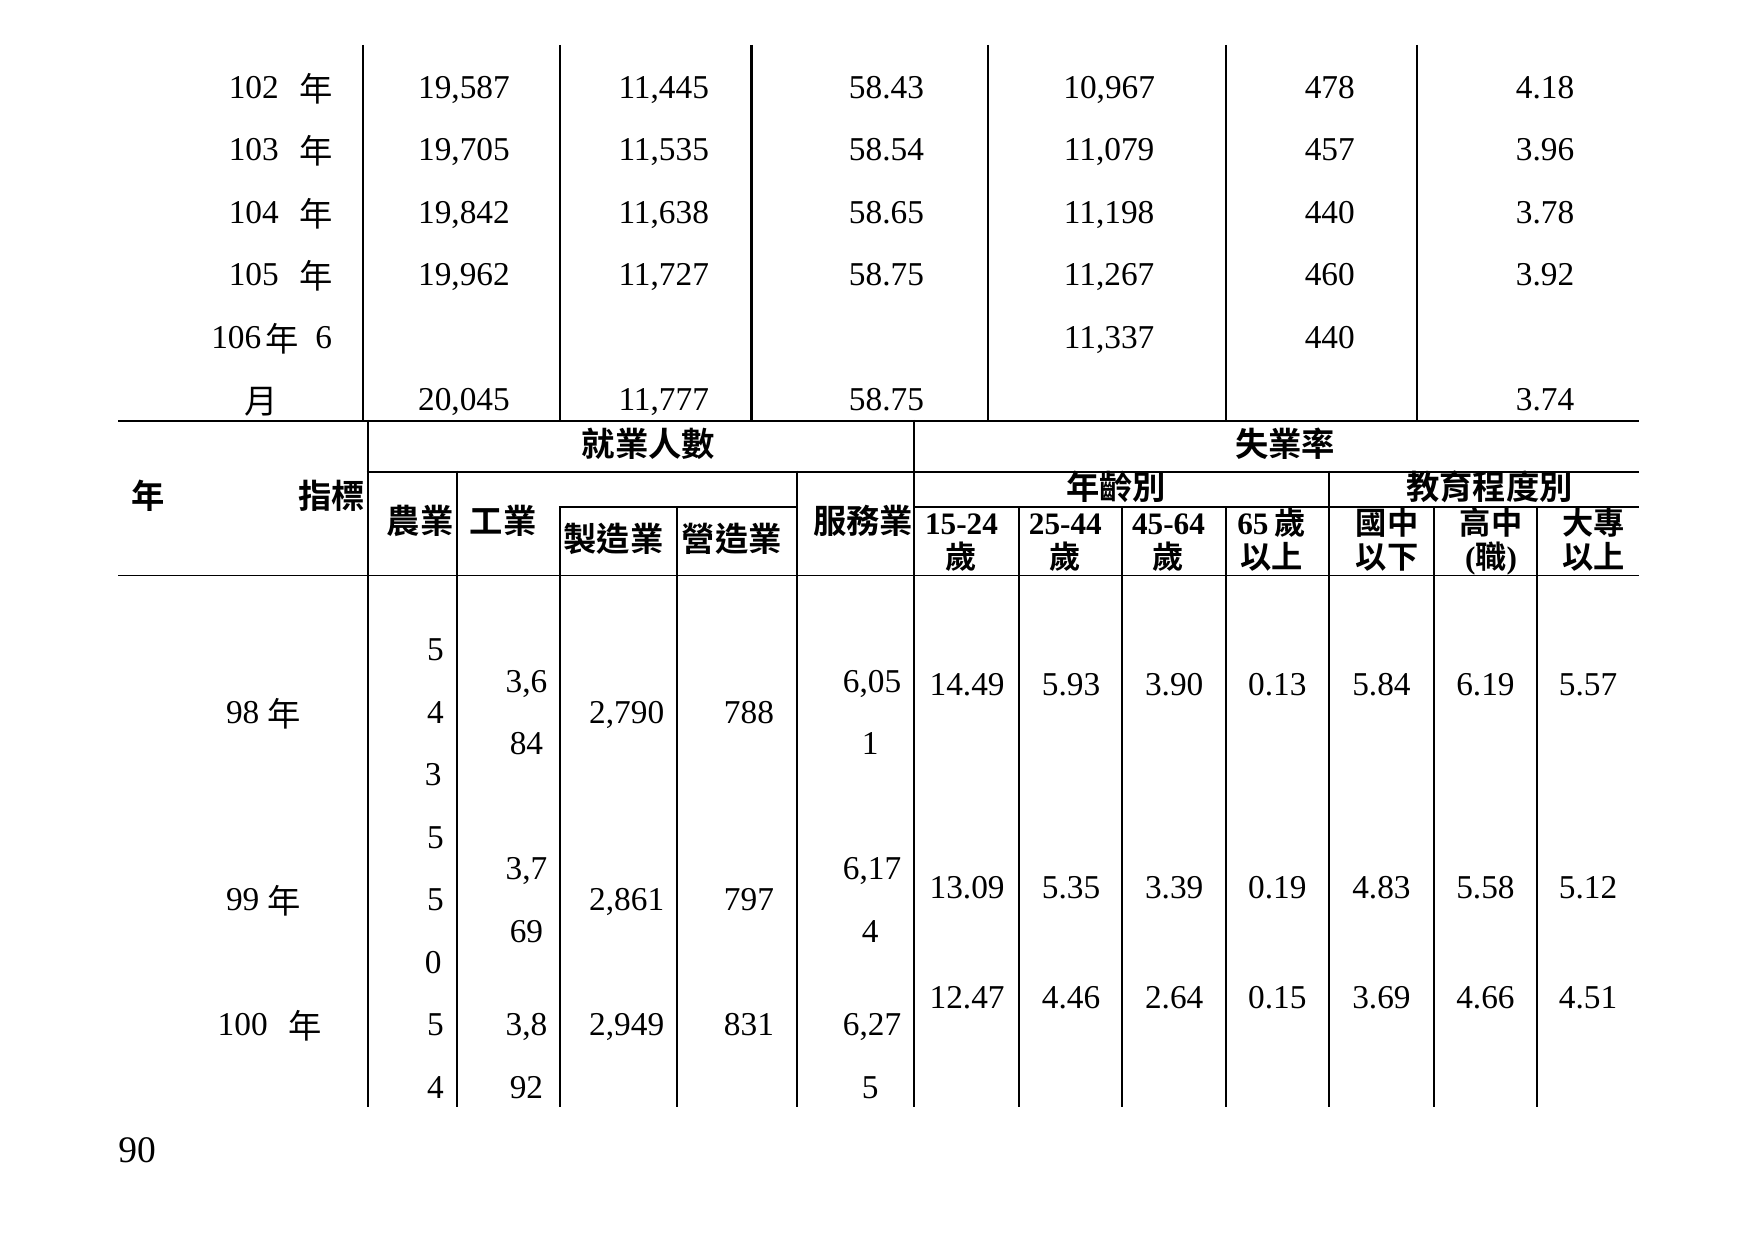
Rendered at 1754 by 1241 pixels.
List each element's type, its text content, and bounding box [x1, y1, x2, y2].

table_cell 11,198 [989, 170, 1225, 232]
table_cell 440 [1227, 295, 1416, 420]
table_cell 58.75 [753, 295, 987, 420]
table_cell 4.18 [1418, 45, 1639, 107]
table_cell 教育程度別 [1330, 473, 1639, 506]
table_cell 797 [678, 795, 796, 982]
table_cell 0.19 [1227, 795, 1328, 982]
table_cell 2.64 [1123, 982, 1225, 1107]
table_cell 3,684 [458, 576, 559, 795]
table_cell 58.65 [753, 170, 987, 232]
table_cell 5.35 [1020, 795, 1121, 982]
table_cell 11,777 [561, 295, 750, 420]
table_cell 失業率 [915, 422, 1639, 471]
table_cell 5.58 [1435, 795, 1536, 982]
table_cell 3.90 [1123, 576, 1225, 795]
table_cell 3.96 [1418, 107, 1639, 170]
table_cell 12.47 [915, 982, 1018, 1107]
table_cell 11,337 [989, 295, 1225, 420]
table_cell 58.43 [753, 45, 987, 107]
table_cell 營造業 [678, 508, 796, 575]
table_cell 4.66 [1435, 982, 1536, 1107]
table_cell 2,949 [561, 982, 676, 1107]
table_cell 440 [1227, 170, 1416, 232]
table_cell 0.15 [1227, 982, 1328, 1107]
table_cell 58.54 [753, 107, 987, 170]
table_cell 6,051 [798, 576, 913, 795]
table_cell [560, 473, 677, 506]
table_cell 543 [369, 576, 456, 795]
table_cell 3.78 [1418, 170, 1639, 232]
table_cell 19,587 [364, 45, 559, 107]
table_cell 製造業 [561, 508, 676, 575]
table_cell 11,267 [989, 232, 1225, 295]
table_cell 65歲 以上 [1227, 508, 1328, 575]
table_cell 5.93 [1020, 576, 1121, 795]
table_cell 10,967 [989, 45, 1225, 107]
table_cell 11,445 [561, 45, 750, 107]
table_cell 國中 以下 [1330, 508, 1433, 575]
table_cell 5.12 [1538, 795, 1639, 982]
table_cell 106年6月 [118, 295, 362, 420]
table_cell 6,174 [798, 795, 913, 982]
table_cell 4.46 [1020, 982, 1121, 1107]
table_cell 5.84 [1330, 576, 1433, 795]
table_cell 3.74 [1418, 295, 1639, 420]
table_cell 58.75 [753, 232, 987, 295]
table_cell 19,842 [364, 170, 559, 232]
table_cell 478 [1227, 45, 1416, 107]
table_cell 大專 以上 [1538, 508, 1639, 575]
table_cell 19,705 [364, 107, 559, 170]
table_cell [677, 473, 796, 506]
table_cell 99年 [118, 795, 367, 982]
table_cell 4.51 [1538, 982, 1639, 1107]
table_cell 0.13 [1227, 576, 1328, 795]
table_cell 25-44歲 [1020, 508, 1121, 575]
table_cell 年齡別 [915, 473, 1328, 506]
table_cell 6,275 [798, 982, 913, 1107]
table_cell 788 [678, 576, 796, 795]
table_cell 5.57 [1538, 576, 1639, 795]
table_cell 年 指標 [118, 422, 367, 575]
table_cell 11,727 [561, 232, 750, 295]
table_cell 20,045 [364, 295, 559, 420]
table_cell 105年 [118, 232, 362, 295]
table_cell 3.69 [1330, 982, 1433, 1107]
table_cell 3.92 [1418, 232, 1639, 295]
table_cell 4.83 [1330, 795, 1433, 982]
table_cell 460 [1227, 232, 1416, 295]
table_cell 3,769 [458, 795, 559, 982]
table_cell 13.09 [915, 795, 1018, 982]
table_cell 就業人數 [369, 422, 913, 471]
table_cell 工業 [458, 473, 560, 575]
table_cell 100年 [118, 982, 367, 1107]
table_cell 2,861 [561, 795, 676, 982]
table_cell 98年 [118, 576, 367, 795]
table_cell 550 [369, 795, 456, 982]
table_cell 2,790 [561, 576, 676, 795]
table_cell 45-64歲 [1123, 508, 1225, 575]
table_cell 6.19 [1435, 576, 1536, 795]
table_cell 服務業 [798, 473, 913, 575]
table_cell 3.39 [1123, 795, 1225, 982]
table_cell 102年 [118, 45, 362, 107]
table_cell 457 [1227, 107, 1416, 170]
table_cell 11,535 [561, 107, 750, 170]
table_cell 103年 [118, 107, 362, 170]
table_cell 104年 [118, 170, 362, 232]
table_cell 高中(職) [1435, 508, 1536, 575]
table_cell 15-24歲 [915, 508, 1018, 575]
table_cell 11,079 [989, 107, 1225, 170]
table_cell 54 [369, 982, 456, 1107]
table_cell 14.49 [915, 576, 1018, 795]
table_cell 19,962 [364, 232, 559, 295]
table_cell 11,638 [561, 170, 750, 232]
table_cell 3,892 [458, 982, 559, 1107]
table_cell 農業 [369, 473, 456, 575]
table_cell 831 [678, 982, 796, 1107]
